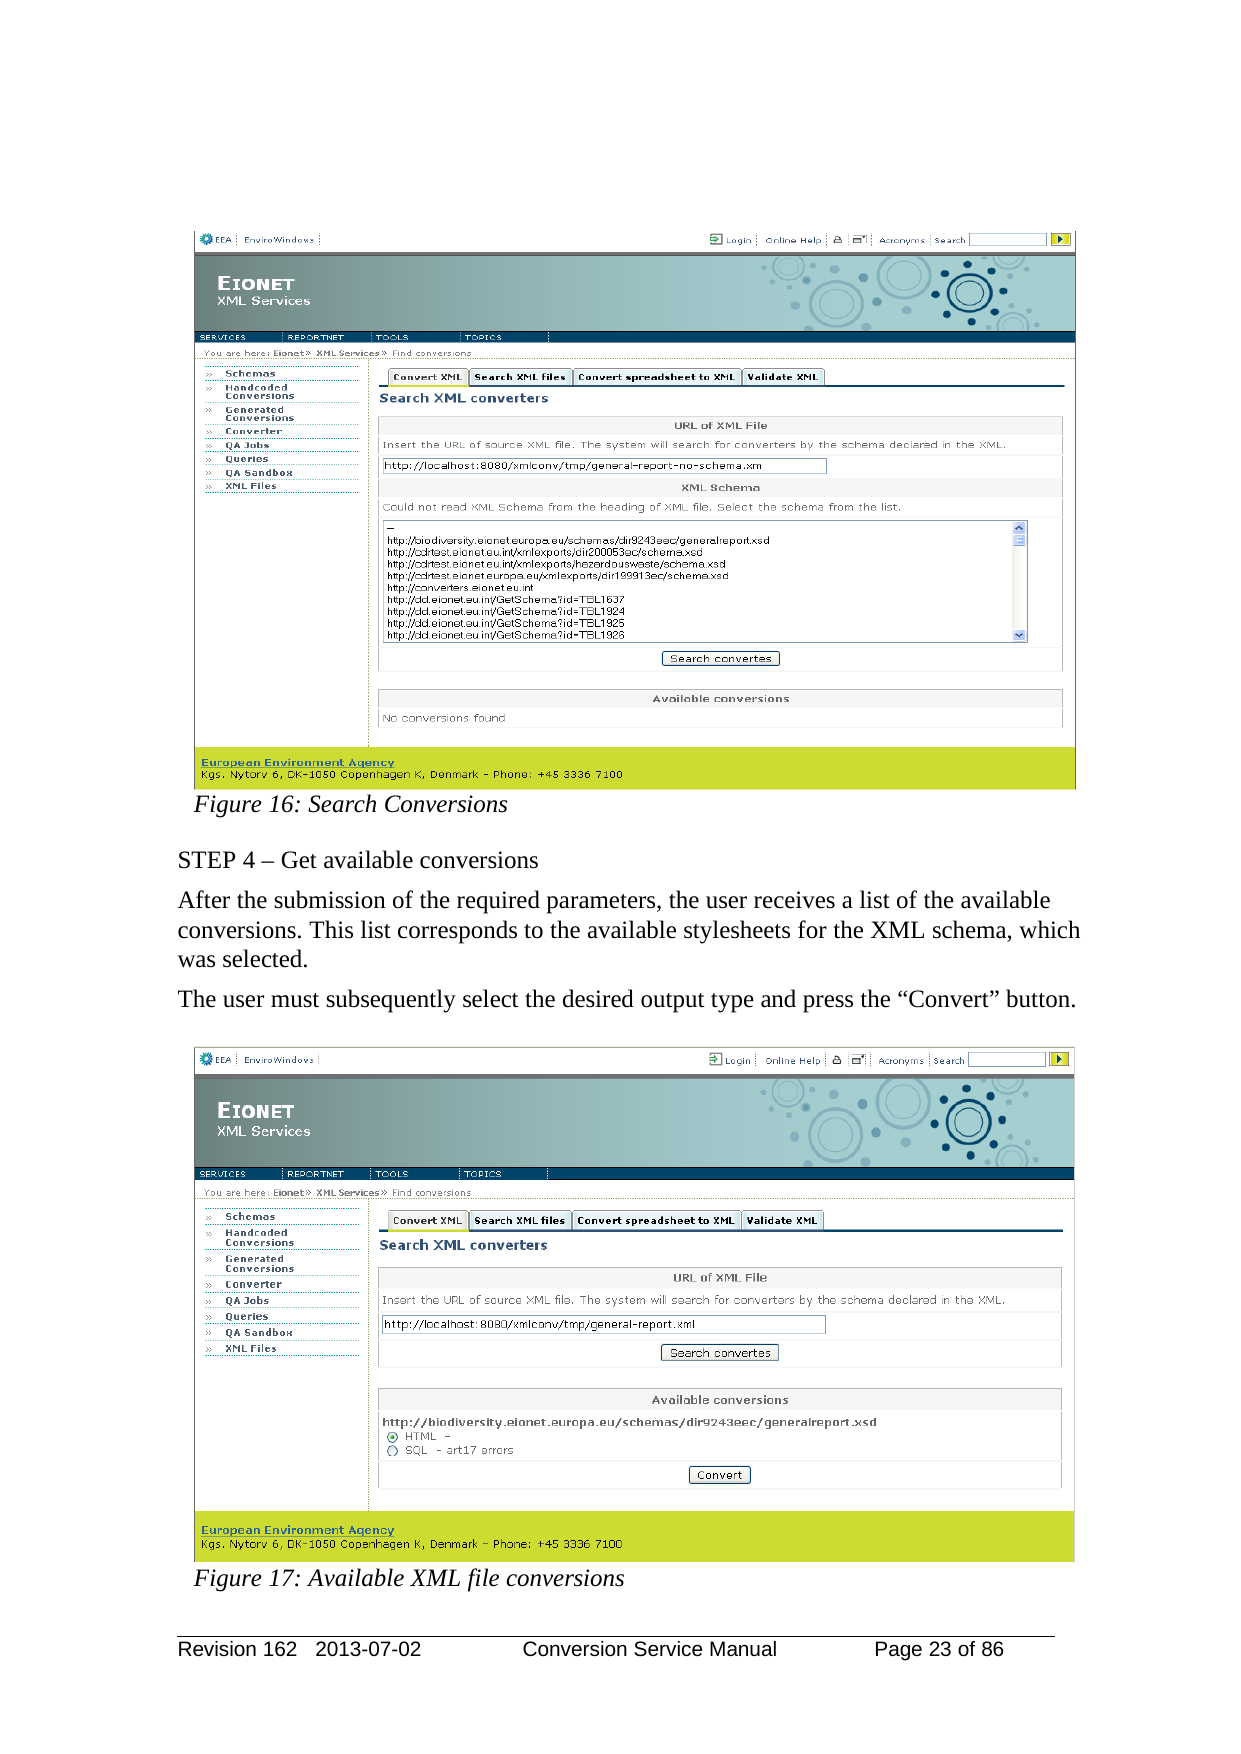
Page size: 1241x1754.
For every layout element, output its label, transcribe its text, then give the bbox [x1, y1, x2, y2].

text The user must subsequently select the desired output type and press the “Convert” button. [177, 984, 1092, 1013]
text After the submission of the required parameters, the user receives a list of the available conversions. This list corresponds to the available stylesheets for the XML schema, which was selected. [177, 885, 1092, 973]
text STEP 4 – Get available conversions [177, 844, 1092, 874]
text Figure 16: Search Conversions [194, 790, 1077, 818]
text Figure 17: Available XML file conversions [194, 1563, 1074, 1591]
